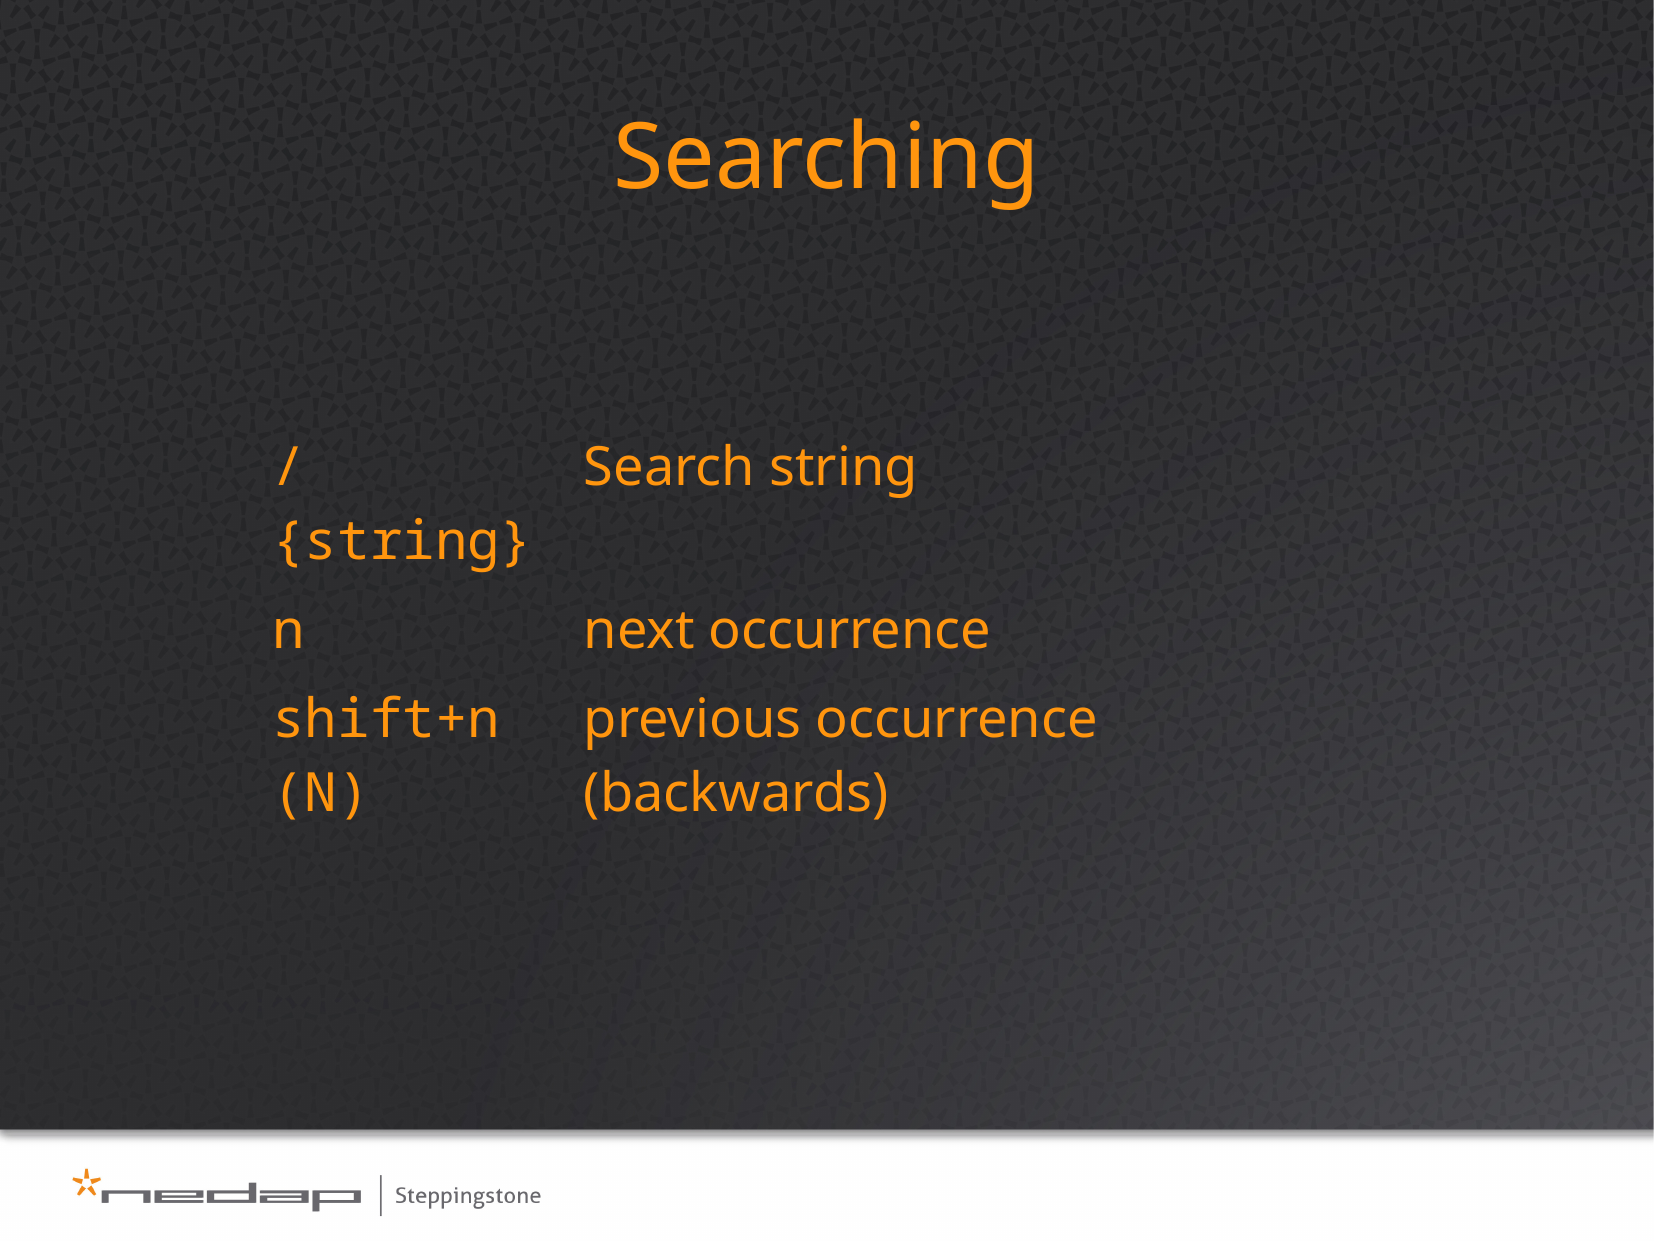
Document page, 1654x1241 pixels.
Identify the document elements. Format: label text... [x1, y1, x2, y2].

table_header Search string [569, 419, 1396, 583]
picture [0, 0, 1654, 1241]
table_header /{string} [258, 419, 569, 583]
table_cell n [258, 583, 569, 672]
table_cell shift+n (N) [258, 672, 569, 836]
table_cell previous occurrence (backwards) [569, 672, 1396, 836]
title Searching [82, 49, 1571, 257]
table_cell next occurrence [569, 583, 1396, 672]
